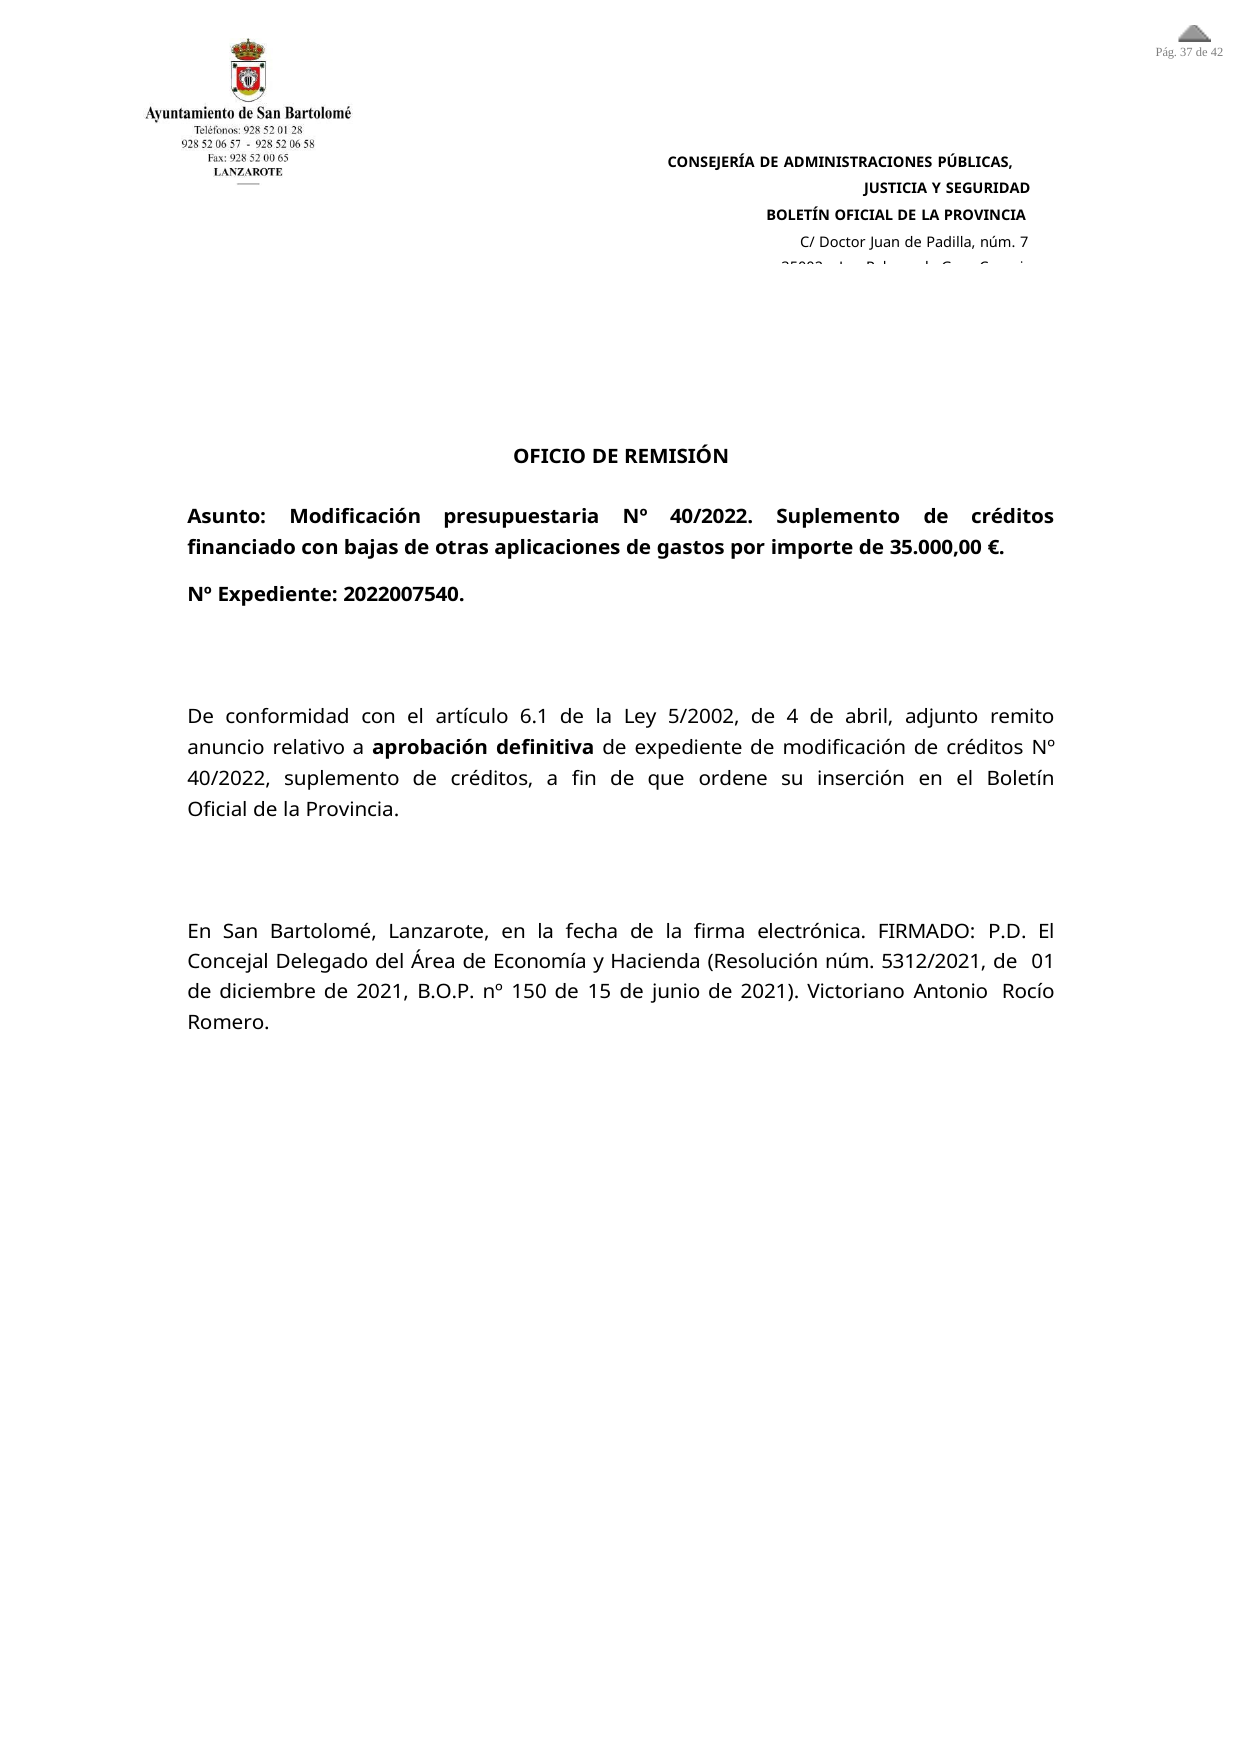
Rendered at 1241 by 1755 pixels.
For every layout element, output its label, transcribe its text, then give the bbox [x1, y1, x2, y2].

picture [143, 38, 354, 186]
text De conformidad con el artículo 6.1 de la Ley 5/2002, de 4 de abril, adjunto remito anuncio relativo a aprobación definitiva de expediente de modificación de créditos Nº 40/2022, suplemento de créditos, a fin de que ordene su inserción en el Boletín Oficial de la Provincia. [187, 703, 1055, 822]
text OFICIO DE REMISIÓN [199, 442, 1043, 469]
text En San Bartolomé, Lanzarote, en la fecha de la firma electrónica. FIRMADO: P.D. El Concejal Delegado del Área de Economía y Hacienda (Resolución núm. 5312/2021, de 01 de diciembre de 2021, B.O.P. nº 150 de 15 de junio de 2021). Victoriano Antonio Rocío Romero. [187, 917, 1055, 1035]
picture [1177, 25, 1211, 42]
text Nº Expediente: 2022007540. [187, 581, 1236, 608]
text Asunto: Modificación presupuestaria Nº 40/2022. Suplemento de créditos financiado con bajas de otras aplicaciones de gastos por importe de 35.000,00 €. [187, 503, 1054, 561]
